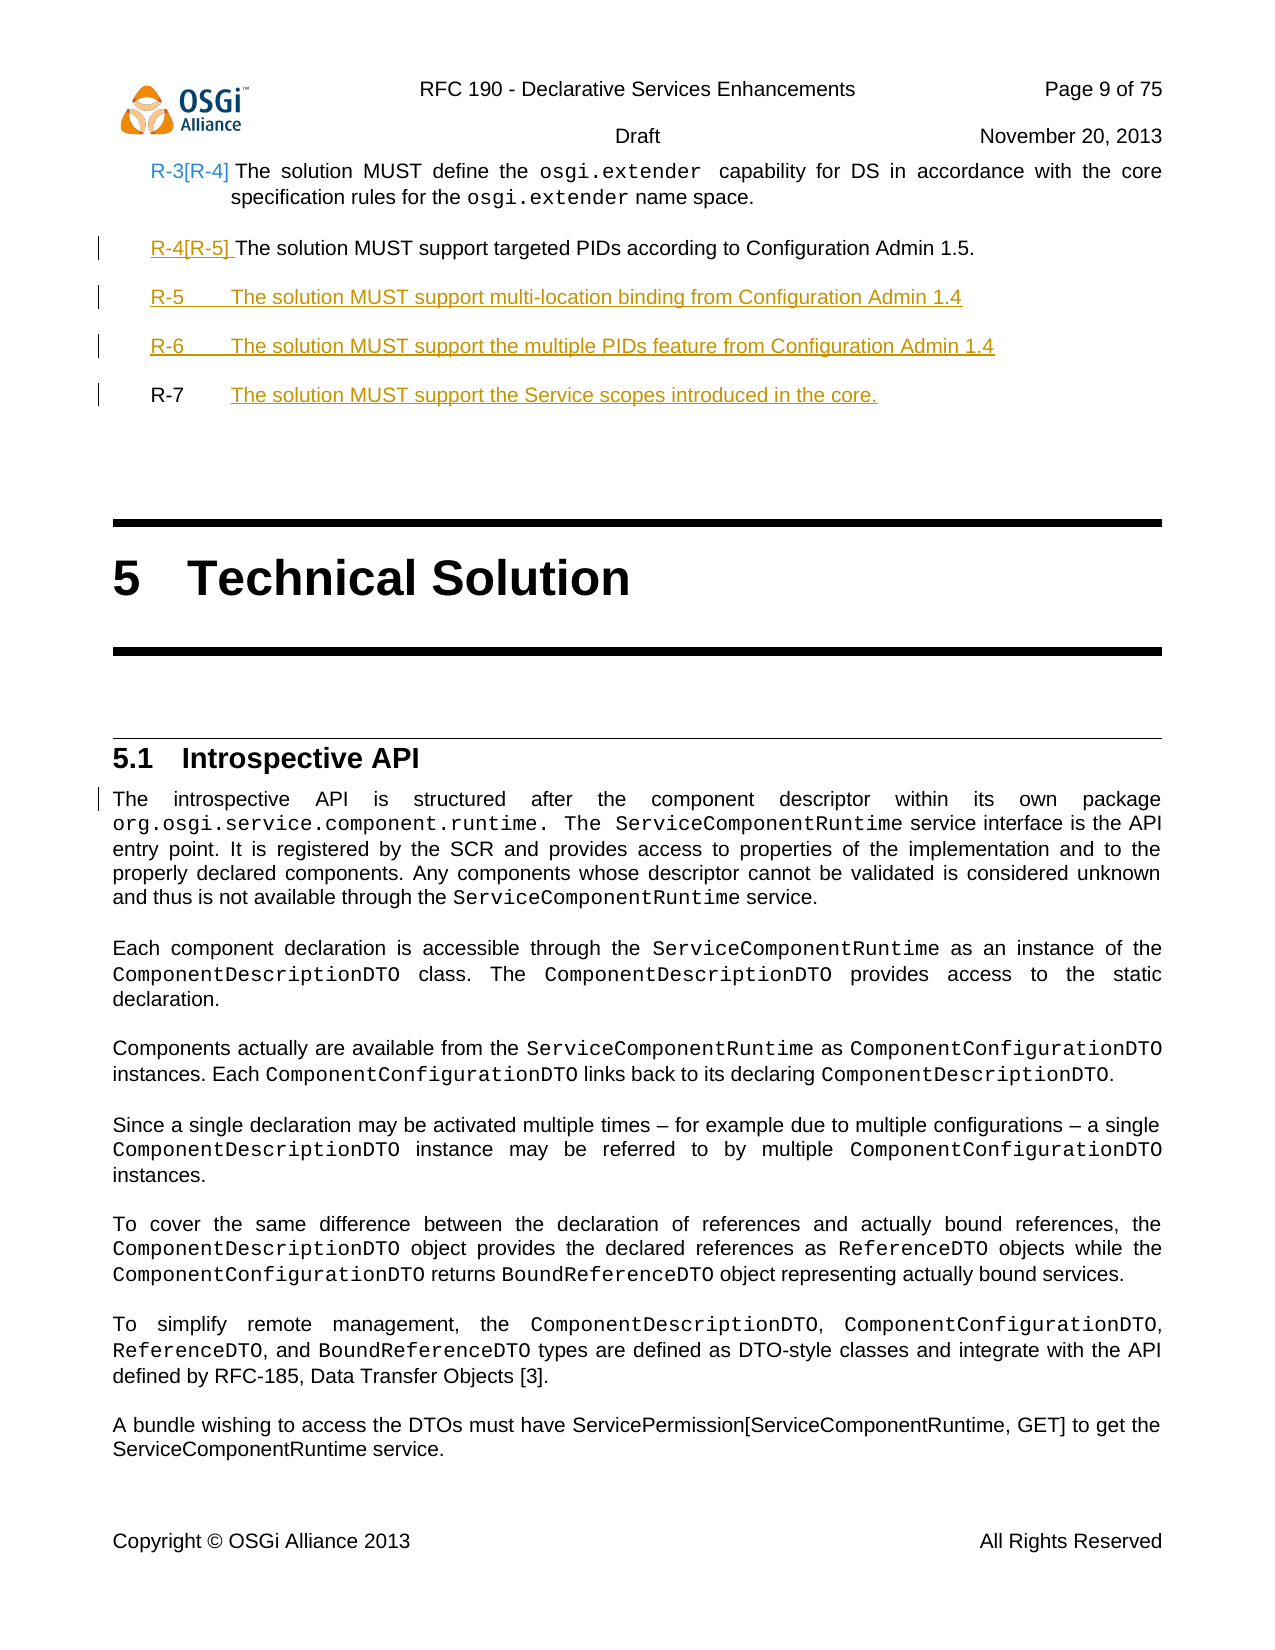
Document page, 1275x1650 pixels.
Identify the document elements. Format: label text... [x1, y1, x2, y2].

text To simplify remote management, the ComponentDescriptionDTO, ComponentConfigurationDTO, ReferenceDTO, and BoundReferenceDTO types are defined as DTO-style classes and integrate with the API defined by RFC-185, Data Transfer Objects [3]. [112, 1312, 1162, 1388]
list The solution MUST support the Service scopes introduced in the core. [150, 382, 1162, 406]
text Components actually are available from the ServiceComponentRuntime as ComponentConfigurationDTO instances. Each ComponentConfigurationDTO links back to its declaring ComponentDescriptionDTO. [112, 1036, 1162, 1088]
list The solution MUST define the osgi.extender capability for DS in accordance with the core specification rules for the osgi.extender name space. [150, 159, 1162, 211]
subtitle Technical Solution [112, 520, 1162, 656]
subtitle Introspective API [112, 739, 1162, 774]
picture [113, 78, 257, 142]
text A bundle wishing to access the DTOs must have ServicePermission[ServiceComponentRuntime, GET] to get the ServiceComponentRuntime service. [112, 1413, 1162, 1461]
list The solution MUST support multi-location binding from Configuration Admin 1.4 [150, 284, 1162, 308]
text Since a single declaration may be activated multiple times – for example due to multiple configurations – a single ComponentDescriptionDTO instance may be referred to by multiple ComponentConfigurationDTO instances. [112, 1113, 1162, 1187]
list The solution MUST support the multiple PIDs feature from Configuration Admin 1.4 [150, 333, 1162, 357]
text To cover the same difference between the declaration of references and actually bound references, the ComponentDescriptionDTO object provides the declared references as ReferenceDTO objects while the ComponentConfigurationDTO returns BoundReferenceDTO object representing actually bound services. [112, 1212, 1162, 1287]
text The introspective API is structured after the component descriptor within its own package org.osgi.service.component.runtime. The ServiceComponentRuntime service interface is the API entry point. It is registered by the SCR and provides access to properties of the implementation and to the properly declared components. Any components whose descriptor cannot be validated is considered unknown and thus is not available through the ServiceComponentRuntime service. [112, 787, 1162, 911]
list The solution MUST support targeted PIDs according to Configuration Admin 1.5. [150, 236, 1162, 259]
text Each component declaration is accessible through the ServiceComponentRuntime as an instance of the ComponentDescriptionDTO class. The ComponentDescriptionDTO provides access to the static declaration. [112, 936, 1162, 1011]
